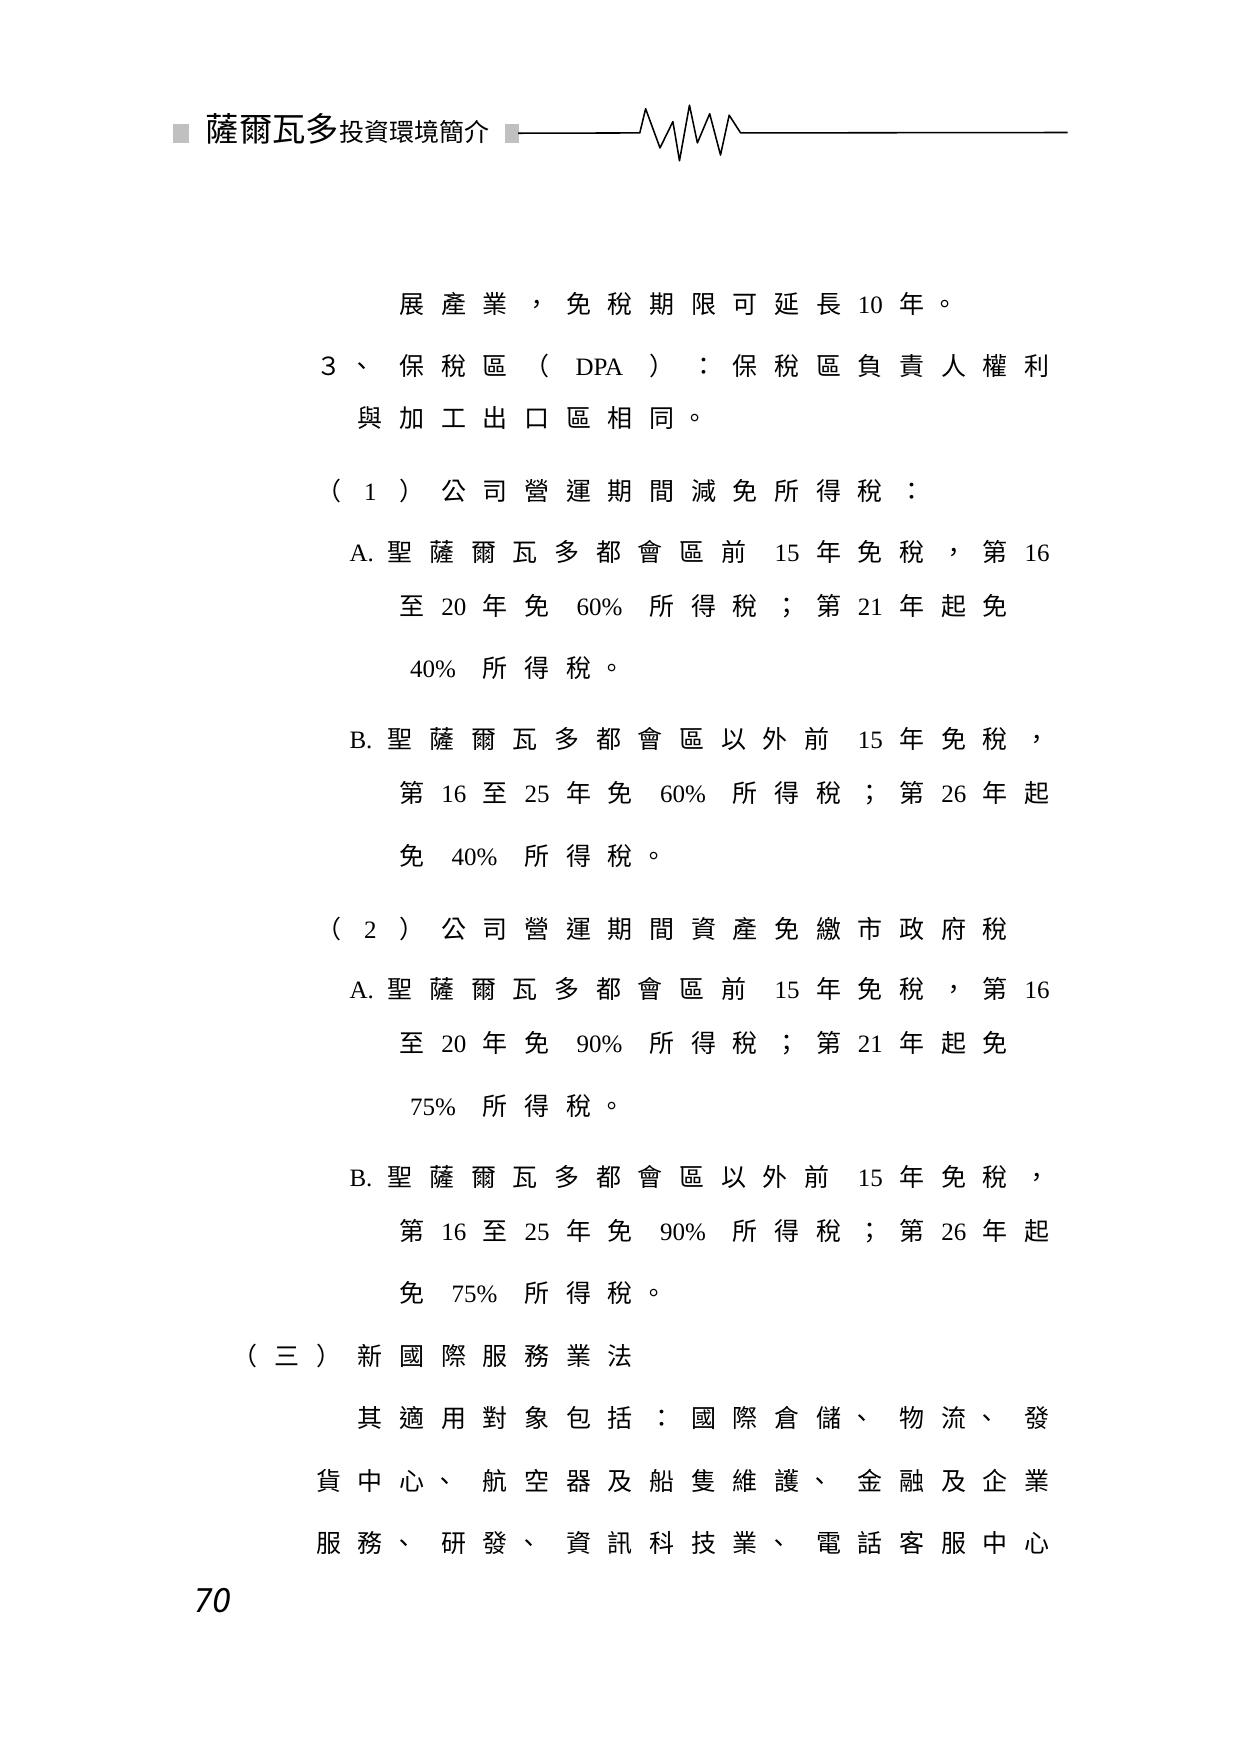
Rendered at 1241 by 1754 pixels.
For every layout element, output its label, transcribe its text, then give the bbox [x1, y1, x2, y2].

text 其適用對象包括：國際倉儲、物流、發貨中心、航空器及船隻維護、金融及企業服務、研發、資訊科技業、電話客服中心 [281, 1375, 1058, 1563]
text （1）公司營運期間減免所得稅： [306, 438, 1058, 500]
text A. 聖薩爾瓦多都會區前15年免稅，第16至20年免60%所得稅；第21年起免40%所得稅。 [342, 500, 1058, 688]
text （三）新國際服務業法 [207, 1313, 1058, 1375]
text B. 聖薩爾瓦多都會區以外前15年免稅，第16至25年免90%所得稅；第26年起免75%所得稅。 [342, 1125, 1058, 1313]
text ３、保稅區（DPA）：保稅區負責人權利與加工出口區相同。 [281, 313, 1058, 438]
text （2）公司營運期間資產免繳市政府稅 [306, 875, 1058, 938]
text A. 聖薩爾瓦多都會區前15年免稅，第16至20年免90%所得稅；第21年起免75%所得稅。 [342, 938, 1058, 1125]
text B. 聖薩爾瓦多都會區以外前15年免稅，第16至25年免60%所得稅；第26年起免40%所得稅。 [342, 688, 1058, 875]
text 展產業，免稅期限可延長10年。 [342, 250, 1058, 313]
